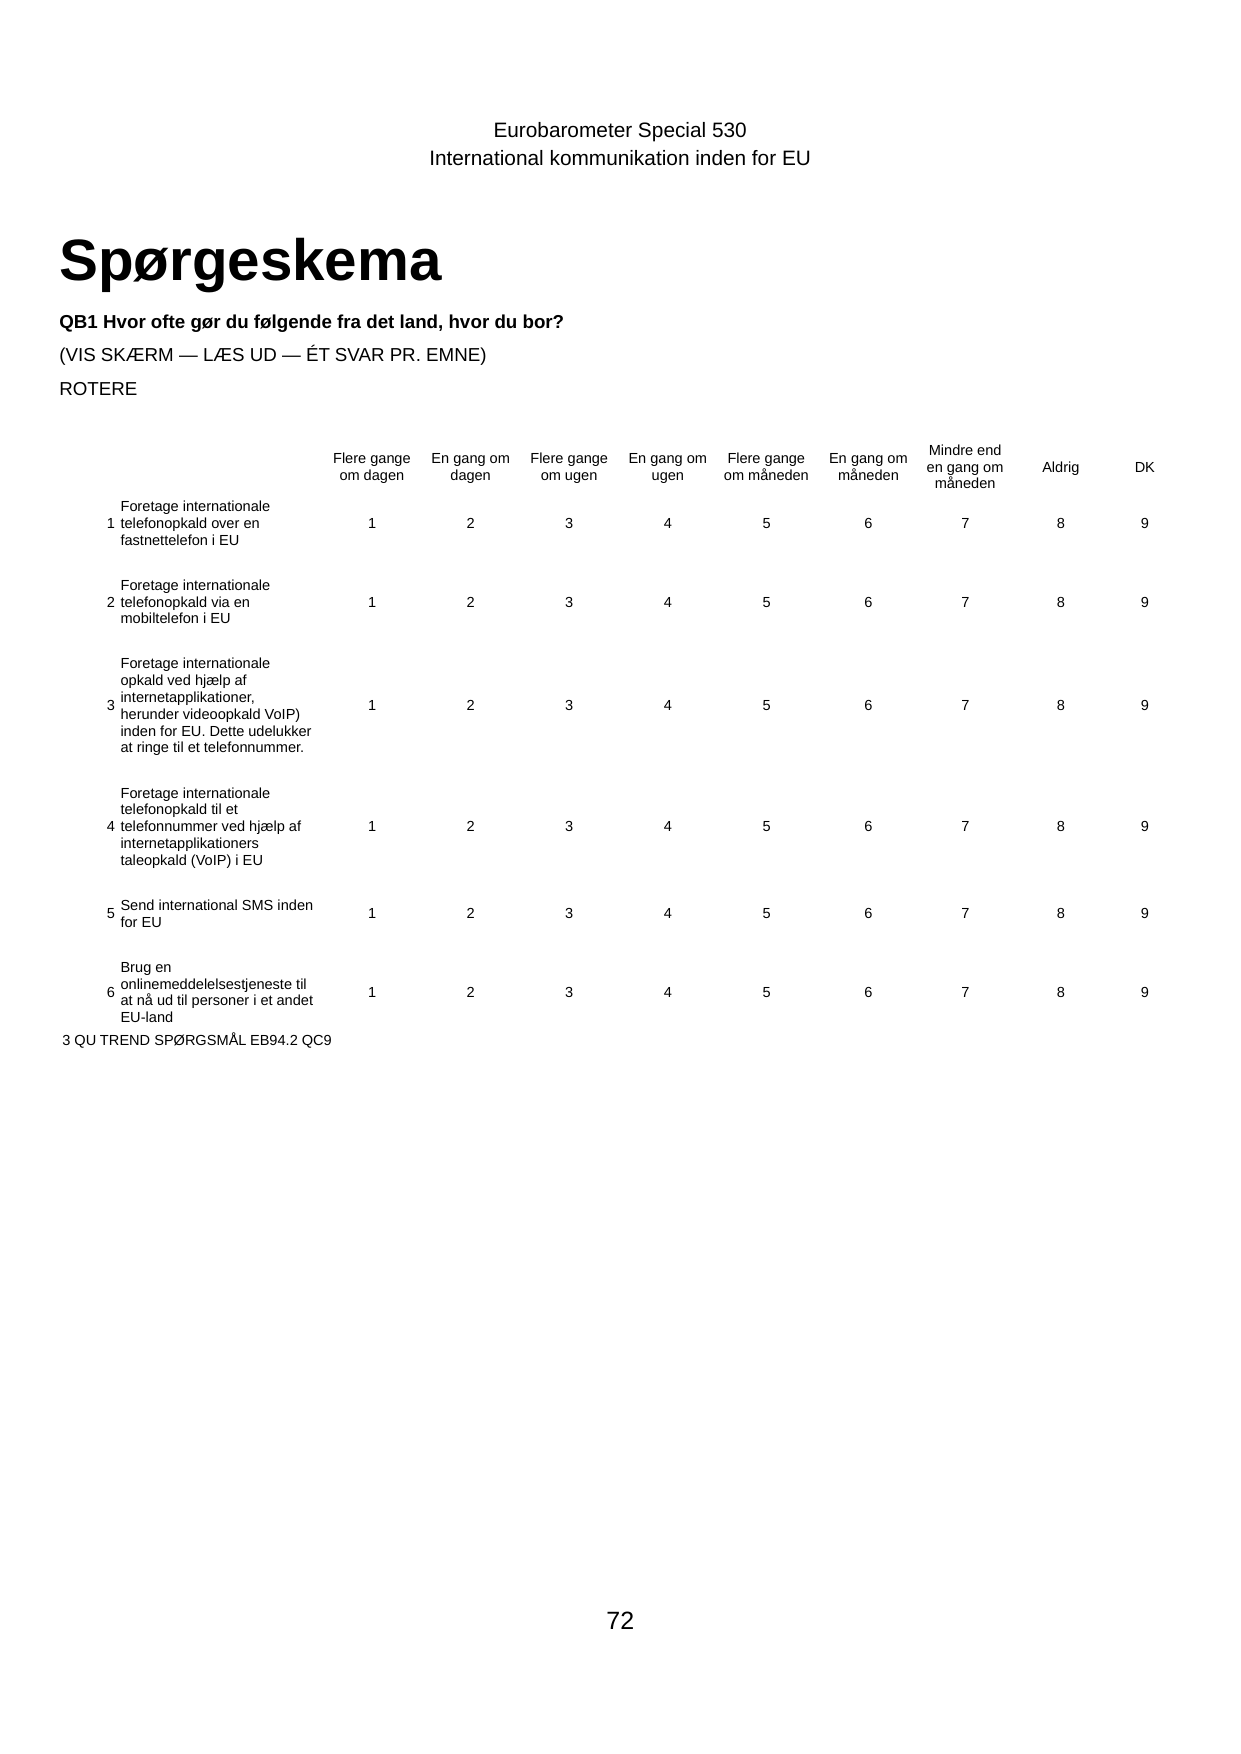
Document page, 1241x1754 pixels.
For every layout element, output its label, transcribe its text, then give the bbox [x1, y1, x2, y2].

table_cell 9 [1108, 652, 1181, 759]
table_cell [318, 759, 425, 781]
table_cell 8 [1013, 495, 1108, 551]
text (VIS SKÆRM — LÆS UD — ÉT SVAR PR. EMNE) [59, 344, 1181, 366]
table_cell [713, 551, 820, 573]
text QB1 Hvor ofte gør du følgende fra det land, hvor du bor? [59, 311, 1181, 332]
table_cell [820, 759, 917, 781]
table_cell [1108, 630, 1181, 652]
table_cell 6 [820, 894, 917, 933]
table_header En gang om ugen [623, 439, 713, 495]
table_cell 2 [425, 652, 515, 759]
table_cell [1013, 551, 1108, 573]
table_cell 3 QU TREND SPØRGSMÅL EB94.2 QC9 [59, 1029, 425, 1051]
table_cell 6 [59, 956, 117, 1028]
table_header [118, 439, 318, 495]
table_cell 2 [425, 574, 515, 630]
table_cell [515, 871, 623, 894]
table_cell 8 [1013, 894, 1108, 933]
table_cell [623, 933, 713, 956]
table_cell [59, 871, 117, 894]
table_header Flere gange om måneden [713, 439, 820, 495]
table_cell 6 [820, 781, 917, 871]
table_cell [623, 1029, 713, 1051]
table_cell 4 [623, 652, 713, 759]
table_cell [59, 933, 117, 956]
table_cell 2 [425, 495, 515, 551]
table_cell [515, 630, 623, 652]
table_cell [118, 630, 318, 652]
table_cell 6 [820, 652, 917, 759]
table_cell [1108, 551, 1181, 573]
table_cell 5 [713, 574, 820, 630]
table_cell 6 [820, 956, 917, 1028]
table_cell [425, 933, 515, 956]
table_cell [318, 871, 425, 894]
table_cell 2 [59, 574, 117, 630]
table_cell 4 [623, 894, 713, 933]
table_cell 3 [515, 652, 623, 759]
table_cell [118, 933, 318, 956]
table_cell 3 [515, 956, 623, 1028]
table_cell 3 [59, 652, 117, 759]
table_cell 9 [1108, 781, 1181, 871]
table_cell 4 [59, 781, 117, 871]
table_header En gang om dagen [425, 439, 515, 495]
table_cell [515, 551, 623, 573]
table_cell [1108, 1029, 1181, 1051]
subtitle Spørgeskema [59, 225, 1181, 292]
table_cell [713, 1029, 820, 1051]
table_cell [59, 551, 117, 573]
table_cell [917, 759, 1013, 781]
table_cell [1013, 759, 1108, 781]
table_cell 7 [917, 574, 1013, 630]
table_cell Send international SMS inden for EU [118, 894, 318, 933]
table_cell [917, 551, 1013, 573]
table_cell 5 [713, 781, 820, 871]
table_cell 7 [917, 495, 1013, 551]
table_cell [623, 630, 713, 652]
table_cell [917, 871, 1013, 894]
table_header DK [1108, 439, 1181, 495]
table_cell 1 [318, 781, 425, 871]
table_cell [1108, 933, 1181, 956]
table_cell [820, 630, 917, 652]
table_cell [425, 630, 515, 652]
table_header En gang om måneden [820, 439, 917, 495]
table_cell [623, 871, 713, 894]
table_cell [425, 871, 515, 894]
table_cell [515, 759, 623, 781]
table_cell [1013, 933, 1108, 956]
table_cell 3 [515, 894, 623, 933]
table_cell [820, 551, 917, 573]
table_cell 4 [623, 495, 713, 551]
table_cell 7 [917, 652, 1013, 759]
table_cell [318, 630, 425, 652]
table_cell 6 [820, 495, 917, 551]
table_cell [59, 630, 117, 652]
table_cell [820, 871, 917, 894]
table_cell [118, 871, 318, 894]
table_cell 5 [713, 894, 820, 933]
table_cell 8 [1013, 956, 1108, 1028]
table_header [59, 439, 117, 495]
table_cell [425, 551, 515, 573]
table_cell [623, 551, 713, 573]
table_cell 8 [1013, 652, 1108, 759]
table_cell 1 [318, 894, 425, 933]
table_cell [820, 933, 917, 956]
table_cell [1013, 871, 1108, 894]
table_cell [820, 1029, 917, 1051]
table_cell 8 [1013, 781, 1108, 871]
table_cell [425, 1029, 515, 1051]
table_cell 5 [713, 652, 820, 759]
table_cell Foretage internationale telefonopkald til et telefonnummer ved hjælp af internetapplikationers taleopkald (VoIP) i EU [118, 781, 318, 871]
table_cell [59, 759, 117, 781]
table_cell 1 [318, 574, 425, 630]
table_cell [713, 871, 820, 894]
table_cell 1 [318, 652, 425, 759]
table_cell 3 [515, 574, 623, 630]
table_header Flere gange om dagen [318, 439, 425, 495]
table_cell 9 [1108, 495, 1181, 551]
table_cell 4 [623, 781, 713, 871]
table_cell [118, 759, 318, 781]
table_cell 9 [1108, 574, 1181, 630]
table_cell [1108, 759, 1181, 781]
table_cell 2 [425, 781, 515, 871]
table_cell [917, 1029, 1013, 1051]
table_cell [515, 933, 623, 956]
table_cell [515, 1029, 623, 1051]
table_cell [318, 551, 425, 573]
table_cell [713, 630, 820, 652]
table_cell 3 [515, 781, 623, 871]
table_cell [713, 933, 820, 956]
table_cell 7 [917, 956, 1013, 1028]
table_cell [713, 759, 820, 781]
table_cell 1 [59, 495, 117, 551]
table_header Mindre end en gang om måneden [917, 439, 1013, 495]
table_cell 3 [515, 495, 623, 551]
table_cell 4 [623, 956, 713, 1028]
table_cell Foretage internationale telefonopkald via en mobiltelefon i EU [118, 574, 318, 630]
table_cell 5 [713, 495, 820, 551]
table_cell 7 [917, 894, 1013, 933]
table_cell 6 [820, 574, 917, 630]
table_cell 5 [713, 956, 820, 1028]
table_cell [425, 759, 515, 781]
table_header Flere gange om ugen [515, 439, 623, 495]
table_cell Foretage internationale opkald ved hjælp af internetapplikationer, herunder videoopkald VoIP) inden for EU. Dette udelukker at ringe til et telefonnummer. [118, 652, 318, 759]
table_cell 1 [318, 495, 425, 551]
table_cell [1013, 1029, 1108, 1051]
table_header Aldrig [1013, 439, 1108, 495]
table_cell 8 [1013, 574, 1108, 630]
table_cell 2 [425, 894, 515, 933]
table_cell [318, 933, 425, 956]
table_cell [1013, 630, 1108, 652]
table_cell [118, 551, 318, 573]
table_cell 4 [623, 574, 713, 630]
table_cell 2 [425, 956, 515, 1028]
table_cell Brug en onlinemeddelelsestjeneste til at nå ud til personer i et andet EU-land [118, 956, 318, 1028]
table_cell [917, 933, 1013, 956]
table_cell [623, 759, 713, 781]
table_cell 7 [917, 781, 1013, 871]
table_cell Foretage internationale telefonopkald over en fastnettelefon i EU [118, 495, 318, 551]
table_cell [1108, 871, 1181, 894]
text ROTERE [59, 378, 1181, 399]
table_cell 9 [1108, 894, 1181, 933]
table_cell 5 [59, 894, 117, 933]
table_cell [917, 630, 1013, 652]
table_cell 9 [1108, 956, 1181, 1028]
table_cell 1 [318, 956, 425, 1028]
